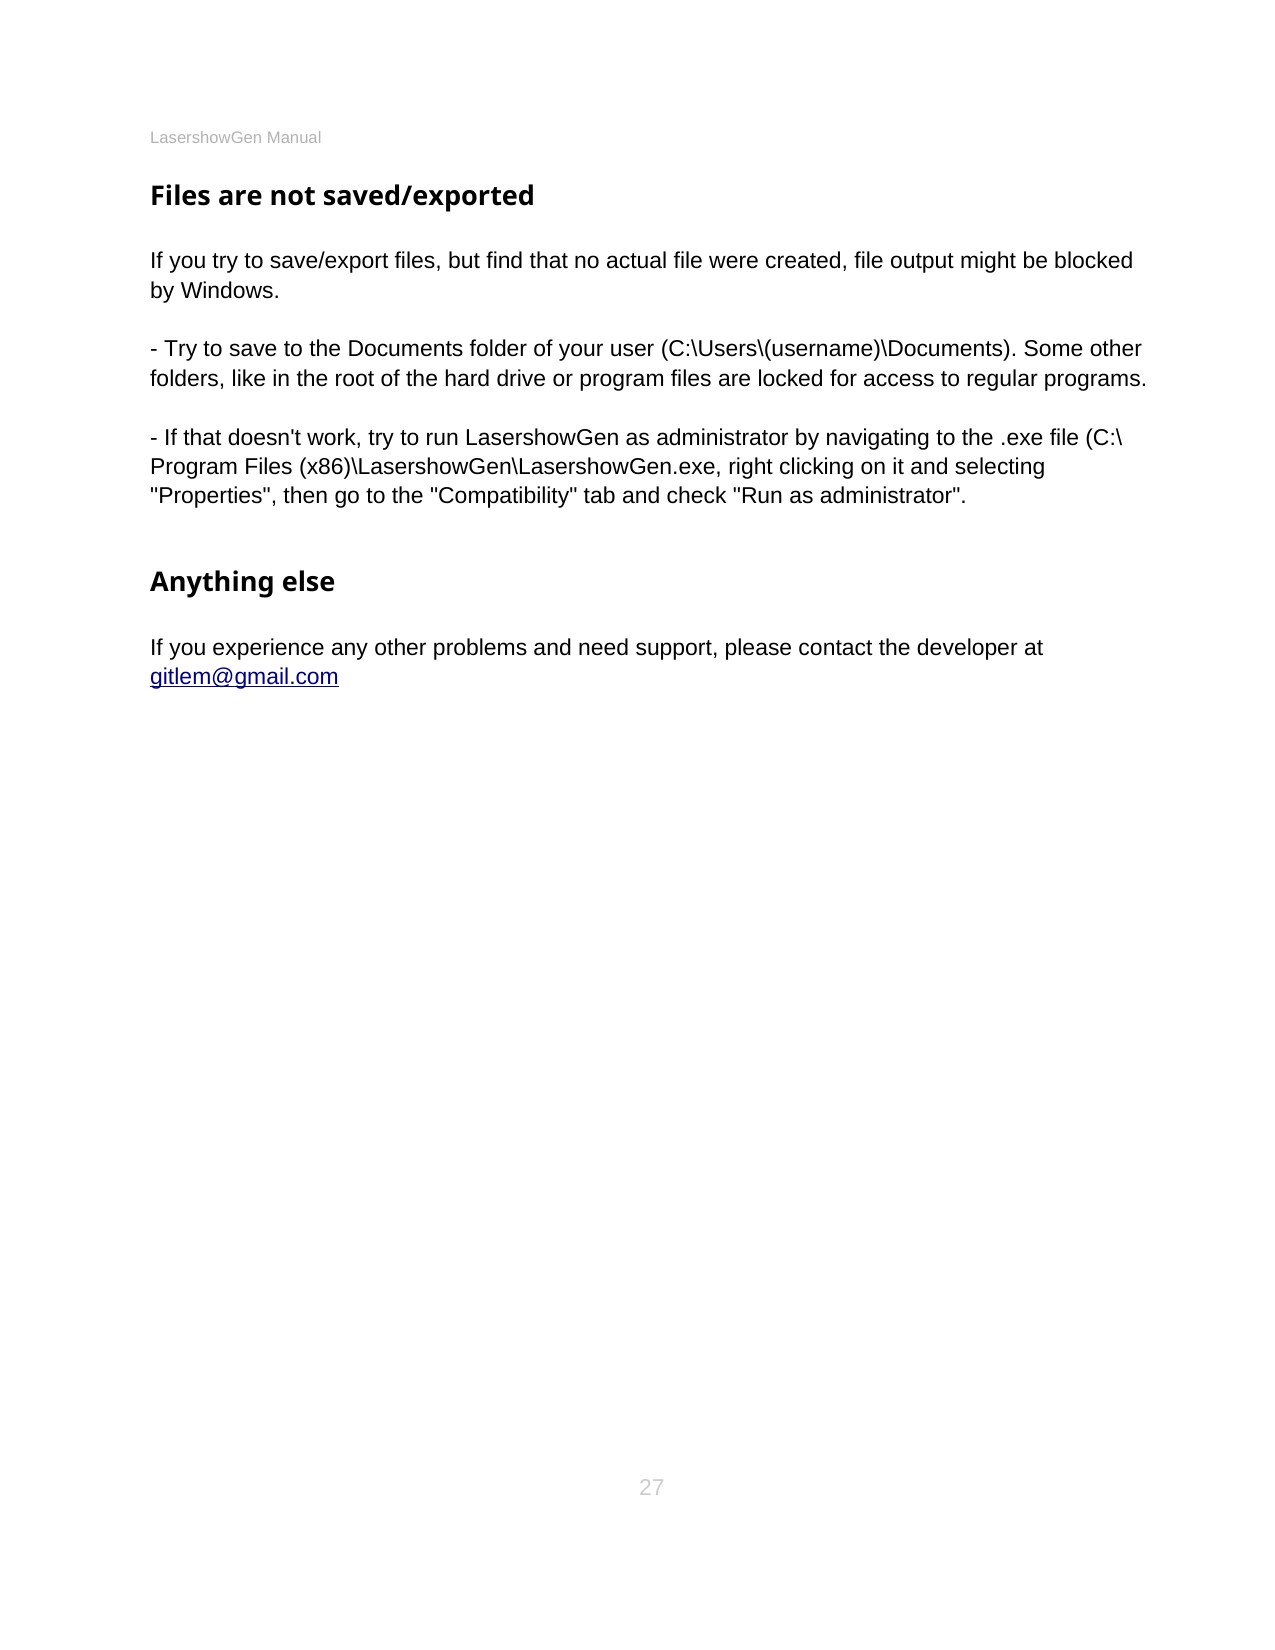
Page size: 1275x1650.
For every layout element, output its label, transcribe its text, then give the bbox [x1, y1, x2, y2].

text If you try to save/export files, but find that no actual file were created, file output might be blocked by Windows. - Try to save to the Documents folder of your user (C:\Users\(username)\Documents). Some other folders, like in the root of the hard drive or program files are locked for access to regular programs. - If that doesn't work, try to run LasershowGen as administrator by navigating to the .exe file (C:\Program Files (x86)\LasershowGen\LasershowGen.exe, right clicking on it and selecting "Properties", then go to the "Compatibility" tab and check "Run as administrator". [150, 248, 1153, 509]
subtitle Anything else [150, 563, 1153, 599]
subtitle Files are not saved/exported [150, 176, 1153, 213]
text If you experience any other problems and need support, please contact the developer at gitlem@gmail.com [150, 634, 1153, 689]
